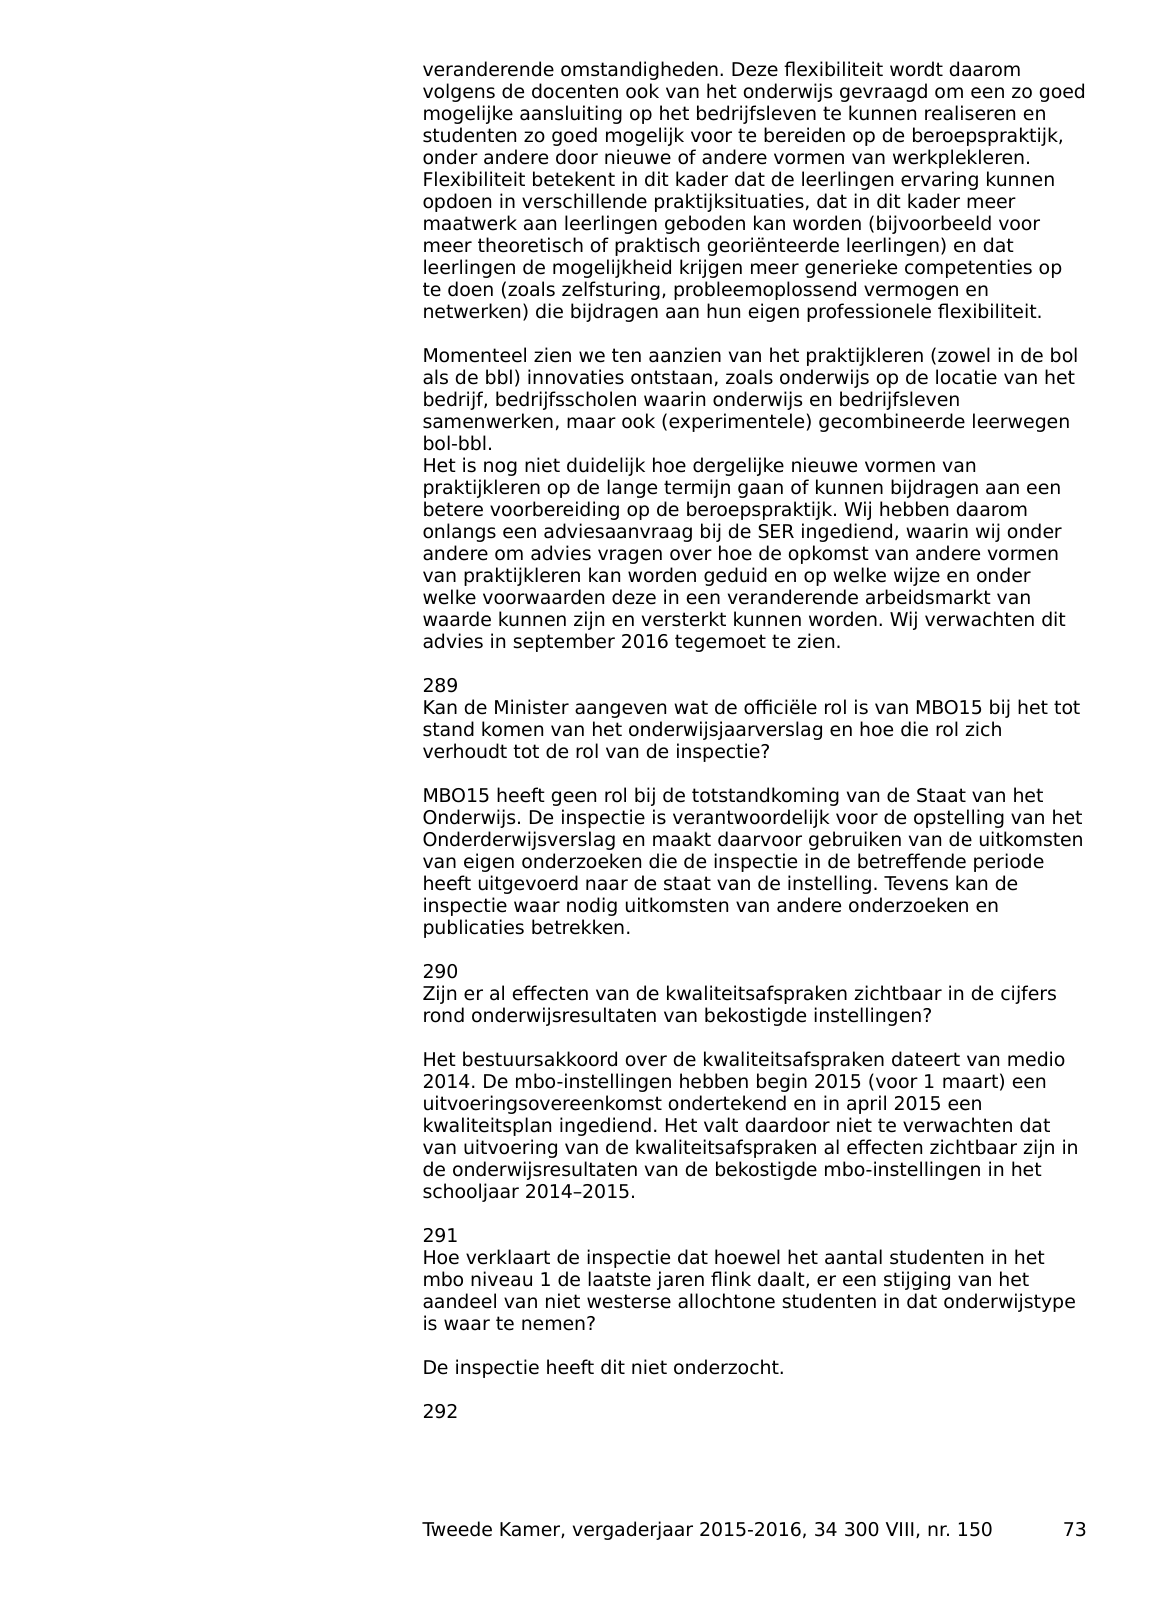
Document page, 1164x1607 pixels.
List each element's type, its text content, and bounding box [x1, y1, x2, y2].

text 290 [422, 961, 1087, 983]
text MBO15 heeft geen rol bij de totstandkoming van de Staat van het Onderwijs. De inspectie is verantwoordelijk voor de opstelling van het Onderderwijsverslag en maakt daarvoor gebruiken van de uitkomsten van eigen onderzoeken die de inspectie in de betreffende periode heeft uitgevoerd naar de staat van de instelling. Tevens kan de inspectie waar nodig uitkomsten van andere onderzoeken en publicaties betrekken. [422, 785, 1087, 939]
text Zijn er al effecten van de kwaliteitsafspraken zichtbaar in de cijfers rond onderwijsresultaten van bekostigde instellingen? [422, 983, 1087, 1027]
text Kan de Minister aangeven wat de officiële rol is van MBO15 bij het tot stand komen van het onderwijsjaarverslag en hoe die rol zich verhoudt tot de rol van de inspectie? [422, 697, 1087, 763]
text Het bestuursakkoord over de kwaliteitsafspraken dateert van medio 2014. De mbo-instellingen hebben begin 2015 (voor 1 maart) een uitvoeringsovereenkomst ondertekend en in april 2015 een kwaliteitsplan ingediend. Het valt daardoor niet te verwachten dat van uitvoering van de kwaliteitsafspraken al effecten zichtbaar zijn in de onderwijsresultaten van de bekostigde mbo-instellingen in het schooljaar 2014–2015. [422, 1049, 1087, 1203]
text 291 [422, 1225, 1087, 1247]
text De inspectie heeft dit niet onderzocht. [422, 1357, 1087, 1379]
text 292 [422, 1401, 1087, 1423]
text 289 [422, 675, 1087, 697]
text Het is nog niet duidelijk hoe dergelijke nieuwe vormen van praktijkleren op de lange termijn gaan of kunnen bijdragen aan een betere voorbereiding op de beroepspraktijk. Wij hebben daarom onlangs een adviesaanvraag bij de SER ingediend, waarin wij onder andere om advies vragen over hoe de opkomst van andere vormen van praktijkleren kan worden geduid en op welke wijze en onder welke voorwaarden deze in een veranderende arbeidsmarkt van waarde kunnen zijn en versterkt kunnen worden. Wij verwachten dit advies in september 2016 tegemoet te zien. [422, 455, 1087, 653]
text veranderende omstandigheden. Deze flexibiliteit wordt daarom volgens de docenten ook van het onderwijs gevraagd om een zo goed mogelijke aansluiting op het bedrijfsleven te kunnen realiseren en studenten zo goed mogelijk voor te bereiden op de beroepspraktijk, onder andere door nieuwe of andere vormen van werkplekleren. Flexibiliteit betekent in dit kader dat de leerlingen ervaring kunnen opdoen in verschillende praktijksituaties, dat in dit kader meer maatwerk aan leerlingen geboden kan worden (bijvoorbeeld voor meer theoretisch of praktisch georiënteerde leerlingen) en dat leerlingen de mogelijkheid krijgen meer generieke competenties op te doen (zoals zelfsturing, probleemoplossend vermogen en netwerken) die bijdragen aan hun eigen professionele flexibiliteit. [422, 59, 1087, 323]
text Hoe verklaart de inspectie dat hoewel het aantal studenten in het mbo niveau 1 de laatste jaren flink daalt, er een stijging van het aandeel van niet westerse allochtone studenten in dat onderwijstype is waar te nemen? [422, 1247, 1087, 1335]
text Momenteel zien we ten aanzien van het praktijkleren (zowel in de bol als de bbl) innovaties ontstaan, zoals onderwijs op de locatie van het bedrijf, bedrijfsscholen waarin onderwijs en bedrijfsleven samenwerken, maar ook (experimentele) gecombineerde leerwegen bol-bbl. [422, 345, 1087, 455]
